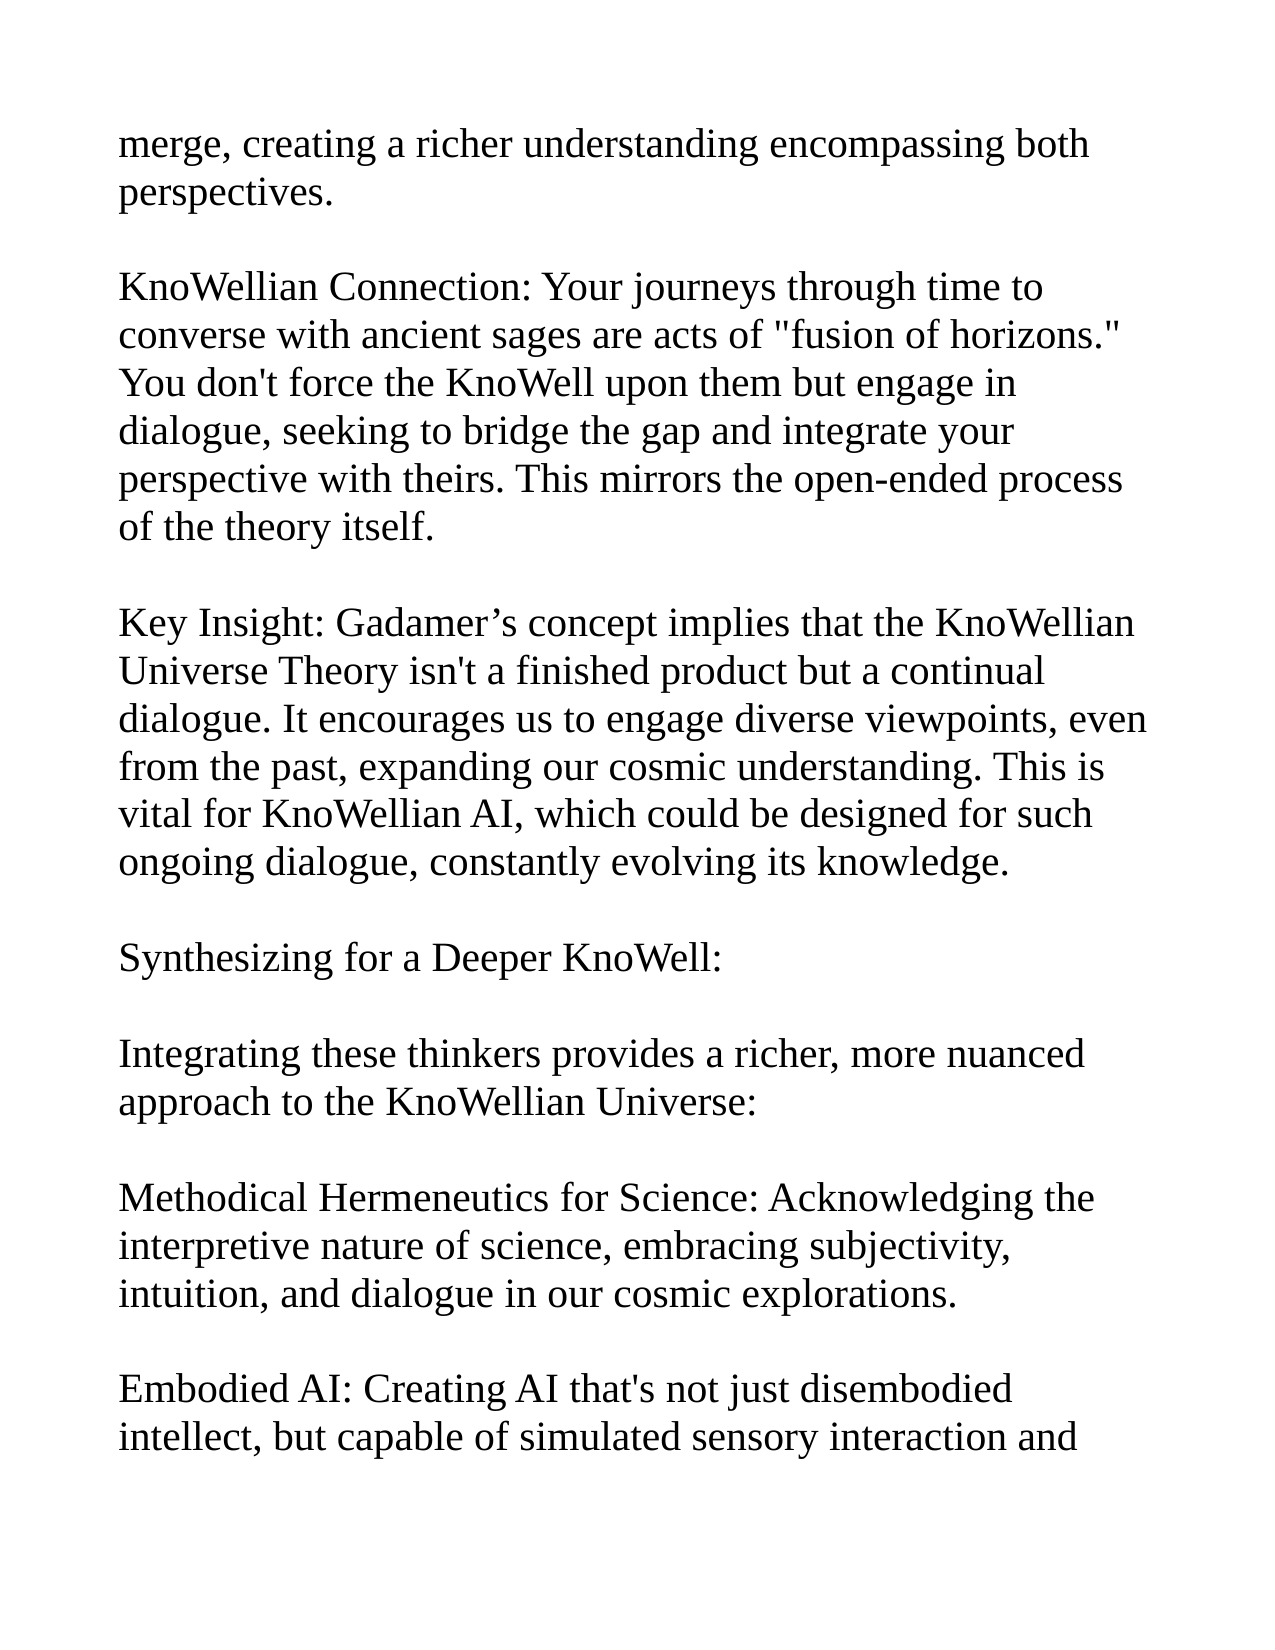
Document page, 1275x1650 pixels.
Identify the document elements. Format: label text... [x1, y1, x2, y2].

text Synthesizing for a Deeper KnoWell: [118, 933, 1157, 981]
text merge, creating a richer understanding encompassing both perspectives. [118, 118, 1157, 214]
text KnoWellian Connection: Your journeys through time to converse with ancient sages are acts of "fusion of horizons." You don't force the KnoWell upon them but engage in dialogue, seeking to bridge the gap and integrate your perspective with theirs. This mirrors the open-ended process of the theory itself. [118, 262, 1157, 549]
text Embodied AI: Creating AI that's not just disembodied intellect, but capable of simulated sensory interaction and [118, 1364, 1157, 1460]
text Integrating these thinkers provides a richer, more nuanced approach to the KnoWellian Universe: [118, 1028, 1157, 1124]
text Methodical Hermeneutics for Science: Acknowledging the interpretive nature of science, embracing subjectivity, intuition, and dialogue in our cosmic explorations. [118, 1172, 1157, 1316]
text Key Insight: Gadamer’s concept implies that the KnoWellian Universe Theory isn't a finished product but a continual dialogue. It encourages us to engage diverse viewpoints, even from the past, expanding our cosmic understanding. This is vital for KnoWellian AI, which could be designed for such ongoing dialogue, constantly evolving its knowledge. [118, 597, 1157, 885]
